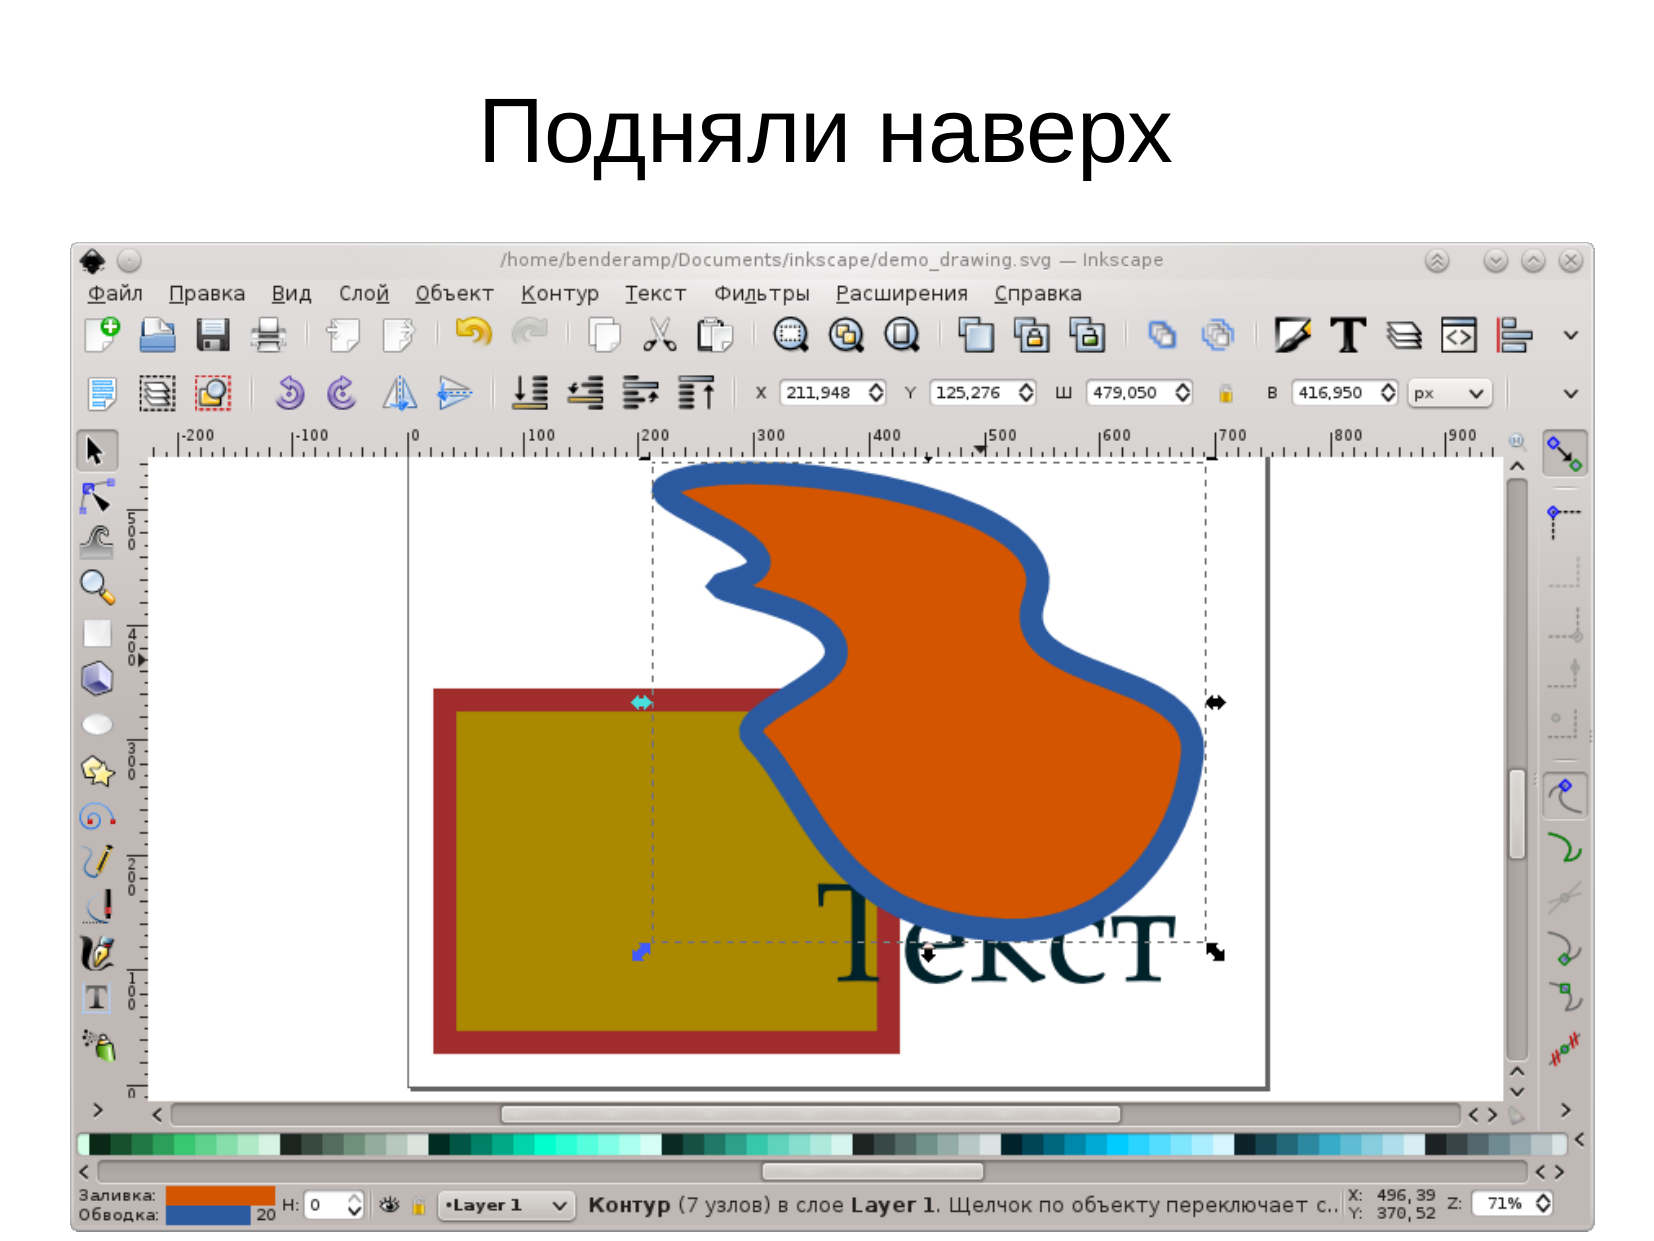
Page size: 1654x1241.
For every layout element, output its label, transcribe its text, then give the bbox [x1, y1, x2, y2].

picture [70, 242, 1595, 1232]
title Подняли наверх [82, 49, 1571, 213]
